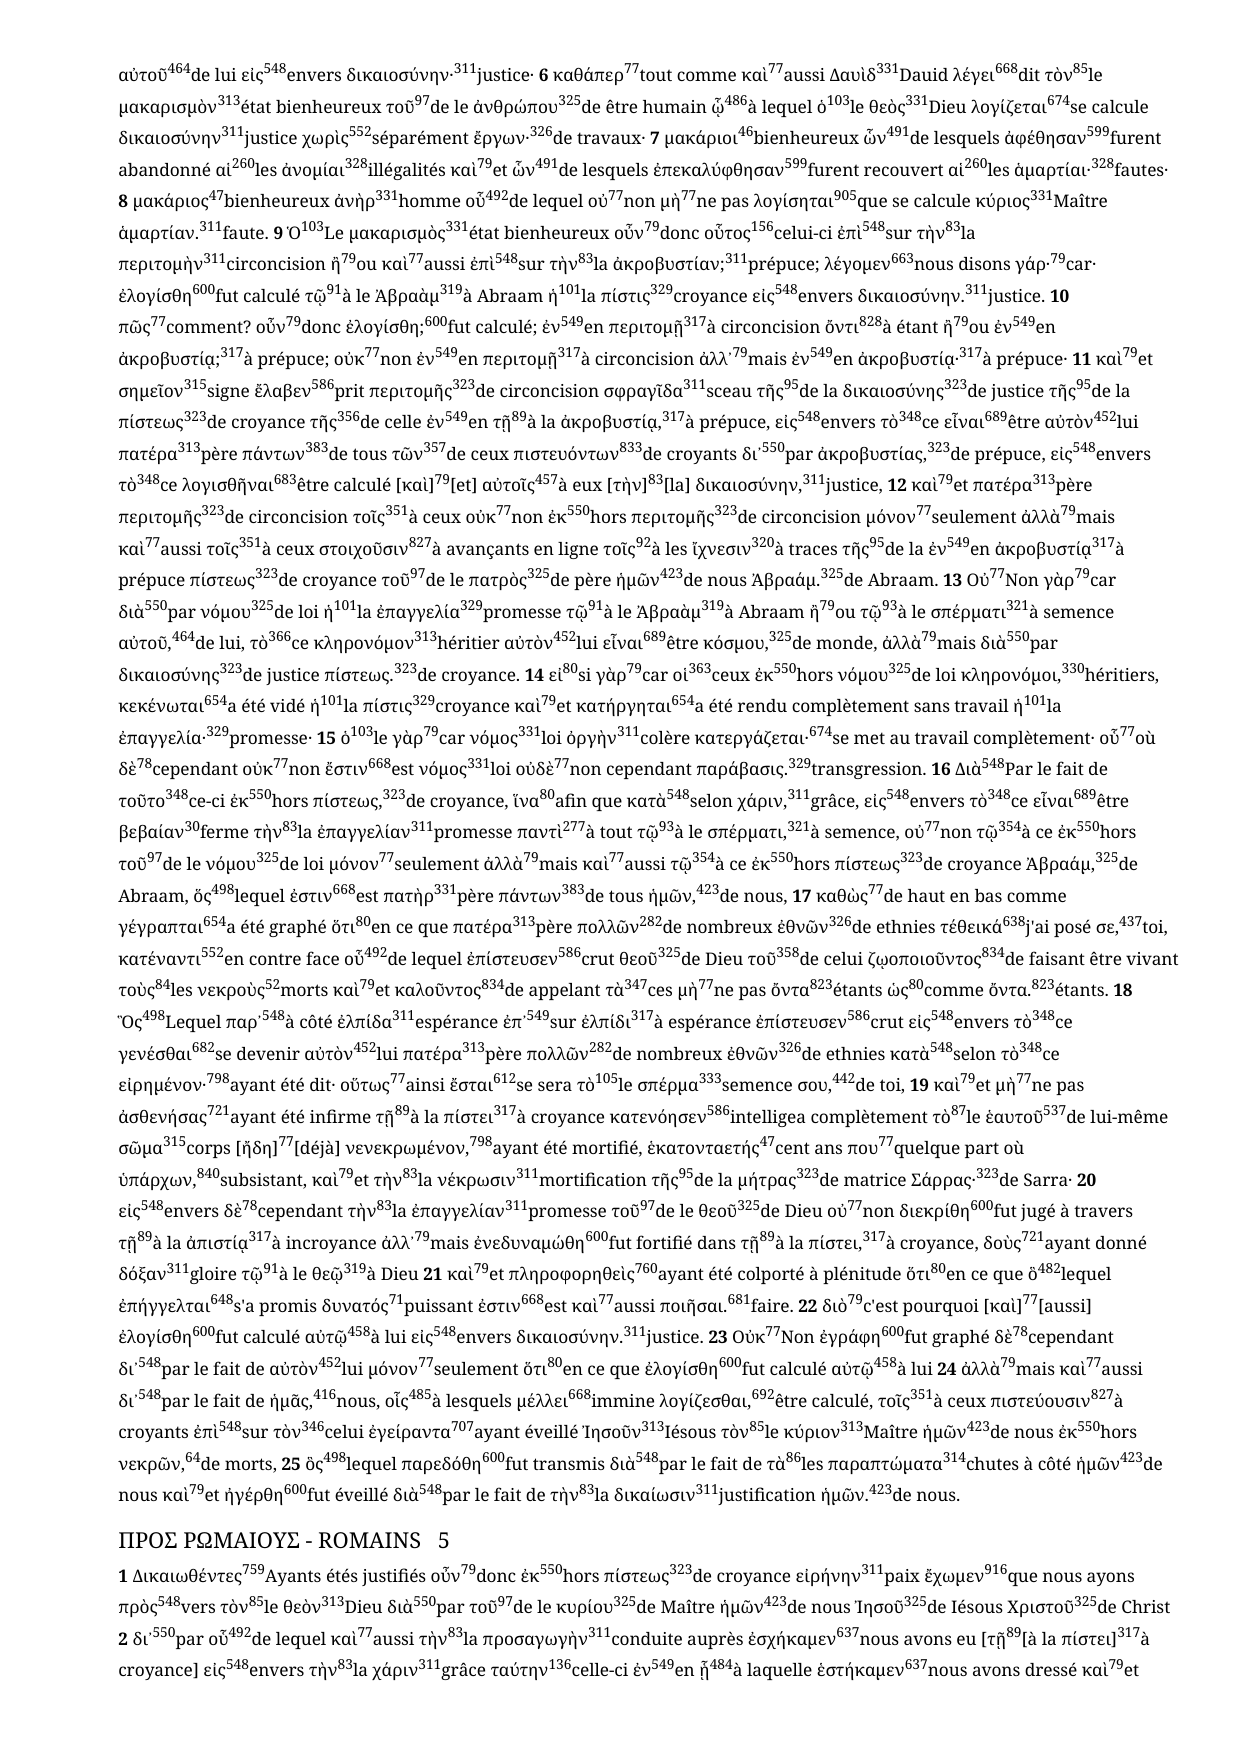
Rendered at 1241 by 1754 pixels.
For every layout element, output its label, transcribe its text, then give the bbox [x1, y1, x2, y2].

text ΠΡΟΣ ΡΩΜΑΙΟΥΣ - ROMAINS 5 [118, 1526, 1181, 1555]
text 1 Τί399Quel οὖν79donc ἐροῦμεν601nous dirons εὑρηκέναι686avoir trouvé Ἀβραὰμ313Abraam τὸν85le προπάτορα313père antérieur ἡμῶν423de nous κατὰ548selon σάρκα;311chair; 2 εἰ80si γὰρ79car Ἀβραὰμ331Abraam ἐξ550hors ἔργων326de travaux ἐδικαιώθη,600fut justifié, ἔχει668a καύχημα,315vantardise, ἀλλ᾽79mais οὐ77non πρὸς548vers θεόν.313Dieu. 3 τί399quel γὰρ79car ἡ101la γραφὴ329graphe λέγει;668dit; ἐπίστευσεν586crut δὲ78cependant Ἀβραὰμ331Abraam τῷ91à le θεῷ319à Dieu καὶ79et ἐλογίσθη600fut calculé αὐτῷ458à lui εἰς548envers δικαιοσύνην.311justice. 4 τῷ352à celui δὲ78cependant ἐργαζομένῳ855à se mettant au travail ὁ103le μισθὸς331salaire οὐ77non λογίζεται680est calculé κατὰ548selon χάριν311grâce ἀλλὰ79mais κατὰ548selon ὀφείλημα,315débitation, 5 τῷ352à celui δὲ78cependant μὴ79ne pas ἐργαζομένῳ855à se mettant au travail πιστεύοντι828à croyant δὲ78cependant ἐπὶ548sur τὸν346celui δικαιοῦντα822justifiant τὸν85le ἀσεβῆ53impie λογίζεται680est calculé ἡ101la πίστις329croyance αὐτοῦ464de lui εἰς548envers δικαιοσύνην·311justice· 6 καθάπερ77tout comme καὶ77aussi Δαυὶδ331Dauid λέγει668dit τὸν85le μακαρισμὸν313état bienheureux τοῦ97de le ἀνθρώπου325de être humain ᾧ486à lequel ὁ103le θεὸς331Dieu λογίζεται674se calcule δικαιοσύνην311justice χωρὶς552séparément ἔργων·326de travaux· 7 μακάριοι46bienheureux ὧν491de lesquels ἀφέθησαν599furent abandonné αἱ260les ἀνομίαι328illégalités καὶ79et ὧν491de lesquels ἐπεκαλύφθησαν599furent recouvert αἱ260les ἁμαρτίαι·328fautes· 8 μακάριος47bienheureux ἀνὴρ331homme οὗ492de lequel οὐ77non μὴ77ne pas λογίσηται905que se calcule κύριος331Maître ἁμαρτίαν.311faute. 9 Ὁ103Le μακαρισμὸς331état bienheureux οὖν79donc οὗτος156celui-ci ἐπὶ548sur τὴν83la περιτομὴν311circoncision ἢ79ou καὶ77aussi ἐπὶ548sur τὴν83la ἀκροβυστίαν;311prépuce; λέγομεν663nous disons γάρ·79car· ἐλογίσθη600fut calculé τῷ91à le Ἀβραὰμ319à Abraam ἡ101la πίστις329croyance εἰς548envers δικαιοσύνην.311justice. 10 πῶς77comment? οὖν79donc ἐλογίσθη;600fut calculé; ἐν549en περιτομῇ317à circoncision ὄντι828à étant ἢ79ou ἐν549en ἀκροβυστίᾳ;317à prépuce; οὐκ77non ἐν549en περιτομῇ317à circoncision ἀλλ᾽79mais ἐν549en ἀκροβυστίᾳ·317à prépuce· 11 καὶ79et σημεῖον315signe ἔλαβεν586prit περιτομῆς323de circoncision σφραγῖδα311sceau τῆς95de la δικαιοσύνης323de justice τῆς95de la πίστεως323de croyance τῆς356de celle ἐν549en τῇ89à la ἀκροβυστίᾳ,317à prépuce, εἰς548envers τὸ348ce εἶναι689être αὐτὸν452lui πατέρα313père πάντων383de tous τῶν357de ceux πιστευόντων833de croyants δι᾽550par ἀκροβυστίας,323de prépuce, εἰς548envers τὸ348ce λογισθῆναι683être calculé [καὶ]79[et] αὐτοῖς457à eux [τὴν]83[la] δικαιοσύνην,311justice, 12 καὶ79et πατέρα313père περιτομῆς323de circoncision τοῖς351à ceux οὐκ77non ἐκ550hors περιτομῆς323de circoncision μόνον77seulement ἀλλὰ79mais καὶ77aussi τοῖς351à ceux στοιχοῦσιν827à avançants en ligne τοῖς92à les ἴχνεσιν320à traces τῆς95de la ἐν549en ἀκροβυστίᾳ317à prépuce πίστεως323de croyance τοῦ97de le πατρὸς325de père ἡμῶν423de nous Ἀβραάμ.325de Abraam. 13 Οὐ77Non γὰρ79car διὰ550par νόμου325de loi ἡ101la ἐπαγγελία329promesse τῷ91à le Ἀβραὰμ319à Abraam ἢ79ou τῷ93à le σπέρματι321à semence αὐτοῦ,464de lui, τὸ366ce κληρονόμον313héritier αὐτὸν452lui εἶναι689être κόσμου,325de monde, ἀλλὰ79mais διὰ550par δικαιοσύνης323de justice πίστεως.323de croyance. 14 εἰ80si γὰρ79car οἱ363ceux ἐκ550hors νόμου325de loi κληρονόμοι,330héritiers, κεκένωται654a été vidé ἡ101la πίστις329croyance καὶ79et κατήργηται654a été rendu complètement sans travail ἡ101la ἐπαγγελία·329promesse· 15 ὁ103le γὰρ79car νόμος331loi ὀργὴν311colère κατεργάζεται·674se met au travail complètement· οὗ77où δὲ78cependant οὐκ77non ἔστιν668est νόμος331loi οὐδὲ77non cependant παράβασις.329transgression. 16 Διὰ548Par le fait de τοῦτο348ce-ci ἐκ550hors πίστεως,323de croyance, ἵνα80afin que κατὰ548selon χάριν,311grâce, εἰς548envers τὸ348ce εἶναι689être βεβαίαν30ferme τὴν83la ἐπαγγελίαν311promesse παντὶ277à tout τῷ93à le σπέρματι,321à semence, οὐ77non τῷ354à ce ἐκ550hors τοῦ97de le νόμου325de loi μόνον77seulement ἀλλὰ79mais καὶ77aussi τῷ354à ce ἐκ550hors πίστεως323de croyance Ἀβραάμ,325de Abraam, ὅς498lequel ἐστιν668est πατὴρ331père πάντων383de tous ἡμῶν,423de nous, 17 καθὼς77de haut en bas comme γέγραπται654a été graphé ὅτι80en ce que πατέρα313père πολλῶν282de nombreux ἐθνῶν326de ethnies τέθεικά638j'ai posé σε,437toi, κατέναντι552en contre face οὗ492de lequel ἐπίστευσεν586crut θεοῦ325de Dieu τοῦ358de celui ζῳοποιοῦντος834de faisant être vivant τοὺς84les νεκροὺς52morts καὶ79et καλοῦντος834de appelant τὰ347ces μὴ77ne pas ὄντα823étants ὡς80comme ὄντα.823étants. 18 Ὃς498Lequel παρ᾽548à côté ἐλπίδα311espérance ἐπ᾽549sur ἐλπίδι317à espérance ἐπίστευσεν586crut εἰς548envers τὸ348ce γενέσθαι682se devenir αὐτὸν452lui πατέρα313père πολλῶν282de nombreux ἐθνῶν326de ethnies κατὰ548selon τὸ348ce εἰρημένον·798ayant été dit· οὕτως77ainsi ἔσται612se sera τὸ105le σπέρμα333semence σου,442de toi, 19 καὶ79et μὴ77ne pas ἀσθενήσας721ayant été infirme τῇ89à la πίστει317à croyance κατενόησεν586intelligea complètement τὸ87le ἑαυτοῦ537de lui-même σῶμα315corps [ἤδη]77[déjà] νενεκρωμένον,798ayant été mortifié, ἑκατονταετής47cent ans που77quelque part où ὑπάρχων,840subsistant, καὶ79et τὴν83la νέκρωσιν311mortification τῆς95de la μήτρας323de matrice Σάρρας·323de Sarra· 20 εἰς548envers δὲ78cependant τὴν83la ἐπαγγελίαν311promesse τοῦ97de le θεοῦ325de Dieu οὐ77non διεκρίθη600fut jugé à travers τῇ89à la ἀπιστίᾳ317à incroyance ἀλλ᾽79mais ἐνεδυναμώθη600fut fortifié dans τῇ89à la πίστει,317à croyance, δοὺς721ayant donné δόξαν311gloire τῷ91à le θεῷ319à Dieu 21 καὶ79et πληροφορηθεὶς760ayant été colporté à plénitude ὅτι80en ce que ὃ482lequel ἐπήγγελται648s'a promis δυνατός71puissant ἐστιν668est καὶ77aussi ποιῆσαι.681faire. 22 διὸ79c'est pourquoi [καὶ]77[aussi] ἐλογίσθη600fut calculé αὐτῷ458à lui εἰς548envers δικαιοσύνην.311justice. 23 Οὐκ77Non ἐγράφη600fut graphé δὲ78cependant δι᾽548par le fait de αὐτὸν452lui μόνον77seulement ὅτι80en ce que ἐλογίσθη600fut calculé αὐτῷ458à lui 24 ἀλλὰ79mais καὶ77aussi δι᾽548par le fait de ἡμᾶς,416nous, οἷς485à lesquels μέλλει668immine λογίζεσθαι,692être calculé, τοῖς351à ceux πιστεύουσιν827à croyants ἐπὶ548sur τὸν346celui ἐγείραντα707ayant éveillé Ἰησοῦν313Iésous τὸν85le κύριον313Maître ἡμῶν423de nous ἐκ550hors νεκρῶν,64de morts, 25 ὃς498lequel παρεδόθη600fut transmis διὰ548par le fait de τὰ86les παραπτώματα314chutes à côté ἡμῶν423de nous καὶ79et ἠγέρθη600fut éveillé διὰ548par le fait de τὴν83la δικαίωσιν311justification ἡμῶν.423de nous. [118, 59, 1181, 1507]
